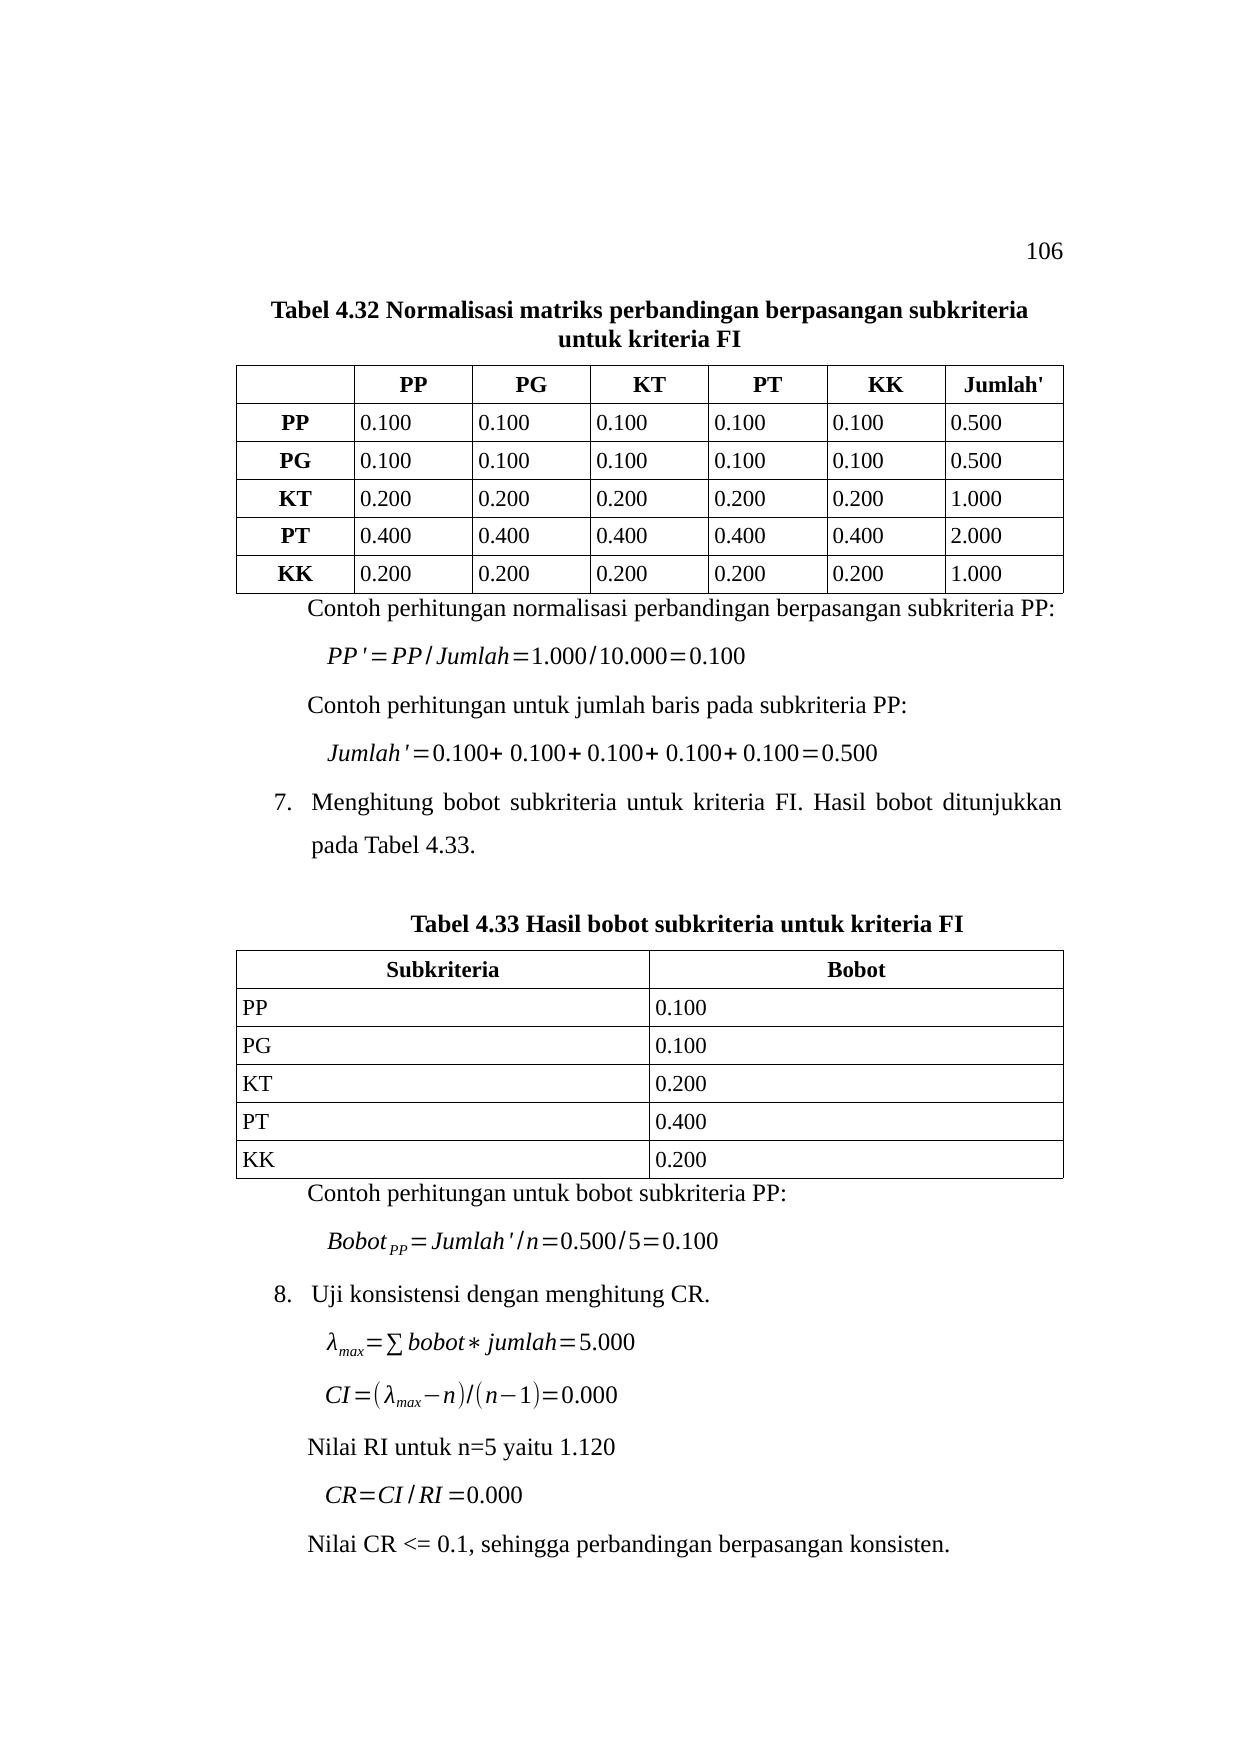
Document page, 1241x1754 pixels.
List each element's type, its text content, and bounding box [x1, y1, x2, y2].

table_cell 0.100 [828, 404, 945, 441]
table_cell 0.100 [355, 404, 472, 441]
table_header KT [591, 366, 708, 403]
table_cell 0.100 [650, 989, 1063, 1026]
table_cell 0.100 [473, 404, 590, 441]
table_cell 2.000 [946, 518, 1063, 555]
list Uji konsistensi dengan menghitung CR. [274, 1279, 1063, 1307]
table_cell KK [237, 556, 354, 593]
table_cell 0.200 [709, 480, 827, 517]
table_cell 0.200 [355, 556, 472, 593]
text Contoh perhitungan normalisasi perbandingan berpasangan subkriteria PP: [236, 594, 1063, 621]
text Tabel 4.32 Normalisasi matriks perbandingan berpasangan subkriteria untuk kriteria FI [236, 295, 1063, 353]
table_header PT [709, 366, 827, 403]
table_cell 0.200 [473, 480, 590, 517]
table_cell KK [237, 1141, 649, 1178]
table_cell 0.100 [709, 404, 827, 441]
table_cell 0.400 [591, 518, 708, 555]
table_cell 0.200 [355, 480, 472, 517]
table_cell 0.400 [650, 1103, 1063, 1140]
table_cell 0.100 [709, 442, 827, 479]
table_cell 0.200 [650, 1141, 1063, 1178]
table_cell 0.500 [946, 442, 1063, 479]
table_cell PG [237, 442, 354, 479]
text Nilai CR <= 0.1, sehingga perbandingan berpasangan konsisten. [236, 1529, 1063, 1558]
table_cell 0.200 [591, 556, 708, 593]
table_cell 0.200 [473, 556, 590, 593]
table_header Bobot [650, 951, 1063, 988]
table_cell 0.100 [650, 1027, 1063, 1064]
table_cell 0.100 [591, 404, 708, 441]
table_cell 0.400 [473, 518, 590, 555]
table_header KK [828, 366, 945, 403]
table_cell 0.200 [828, 556, 945, 593]
table_header Subkriteria [237, 951, 649, 988]
table_cell PG [237, 1027, 649, 1064]
table_header [237, 366, 354, 403]
text Contoh perhitungan untuk jumlah baris pada subkriteria PP: [236, 690, 1063, 718]
table_header PG [473, 366, 590, 403]
table_cell KT [237, 1065, 649, 1102]
table_cell 0.100 [591, 442, 708, 479]
text Nilai RI untuk n=5 yaitu 1.120 [236, 1432, 1063, 1461]
table_header Jumlah' [946, 366, 1063, 403]
table_cell 0.100 [473, 442, 590, 479]
table_cell 0.500 [946, 404, 1063, 441]
table_cell 0.400 [709, 518, 827, 555]
table_cell PP [237, 404, 354, 441]
table_cell KT [237, 480, 354, 517]
table_cell 1.000 [946, 556, 1063, 593]
text Contoh perhitungan untuk bobot subkriteria PP: [236, 1179, 1063, 1207]
table_cell 0.400 [355, 518, 472, 555]
list Menghitung bobot subkriteria untuk kriteria FI. Hasil bobot ditunjukkan pada Tabel 4.33. [274, 787, 1063, 859]
table_header PP [355, 366, 472, 403]
table_cell PP [237, 989, 649, 1026]
table_cell PT [237, 1103, 649, 1140]
table_cell 0.100 [828, 442, 945, 479]
table_cell 0.200 [591, 480, 708, 517]
table_cell 0.200 [828, 480, 945, 517]
table_cell 0.200 [709, 556, 827, 593]
table_cell 1.000 [946, 480, 1063, 517]
table_cell 0.200 [650, 1065, 1063, 1102]
table_cell 0.100 [355, 442, 472, 479]
list Tabel 4.33 Hasil bobot subkriteria untuk kriteria FI [274, 909, 1063, 938]
table_cell PT [237, 518, 354, 555]
table_cell 0.400 [828, 518, 945, 555]
